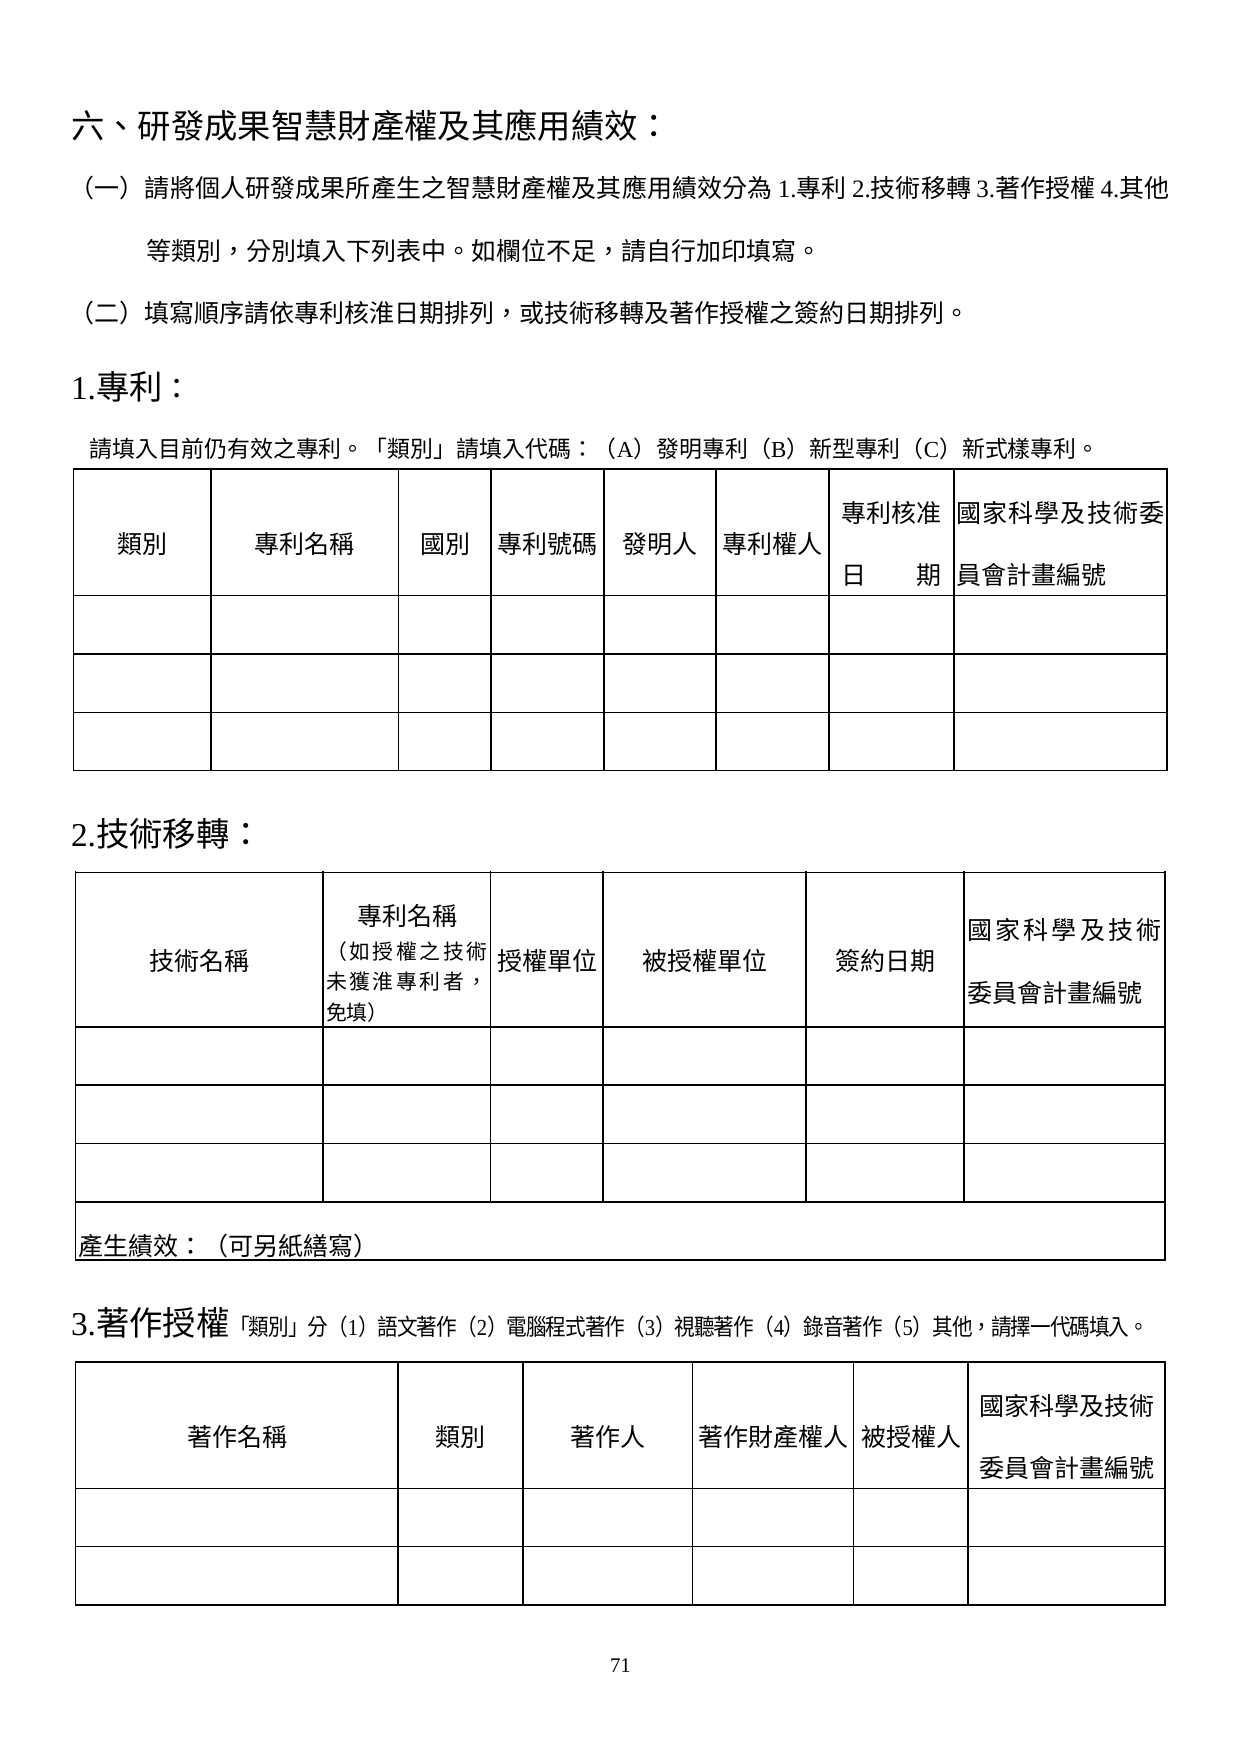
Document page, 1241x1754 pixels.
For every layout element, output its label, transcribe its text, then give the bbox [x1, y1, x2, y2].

table_header 著作名稱 [76, 1363, 397, 1487]
table_header 著作人 [524, 1363, 692, 1487]
table_header 類別 [74, 470, 210, 595]
table_cell [76, 1144, 322, 1201]
table_header 國家科學及技術委員會計畫編號 [955, 470, 1166, 595]
table_cell [492, 655, 603, 711]
text 請填入目前仍有效之專利。「類別」請填入代碼：（A）發明專利（B）新型專利（C）新式樣專利。 [89, 406, 1169, 468]
table_cell [324, 1028, 490, 1084]
table_header 國別 [399, 470, 490, 595]
table_cell [807, 1144, 963, 1201]
table_cell [76, 1086, 322, 1143]
table_header 專利名稱 （如授權之技術未獲淮專利者，免填） [324, 873, 490, 1026]
text （一）請將個人研發成果所產生之智慧財產權及其應用績效分為1.專利2.技術移轉3.著作授權4.其他等類別，分別填入下列表中。如欄位不足，請自行加印填寫。 [69, 145, 1169, 270]
table_cell [491, 1144, 602, 1201]
table_cell [830, 596, 953, 653]
table_cell [693, 1489, 853, 1546]
table_header 發明人 [605, 470, 715, 595]
text 2.技術移轉： [71, 790, 1169, 853]
table_cell [491, 1028, 602, 1084]
text （二）填寫順序請依專利核淮日期排列，或技術移轉及著作授權之簽約日期排列。 [69, 270, 1169, 333]
table_cell [399, 1489, 522, 1546]
table_cell [969, 1547, 1164, 1604]
table_cell [492, 713, 603, 770]
text 1.專利： [71, 343, 1169, 406]
table_cell [524, 1547, 692, 1604]
table_cell [854, 1489, 967, 1546]
table_cell [491, 1086, 602, 1143]
table_cell [74, 596, 210, 653]
table_header 被授權人 [854, 1363, 967, 1487]
table_cell [830, 713, 953, 770]
table_cell [854, 1547, 967, 1604]
table_cell [955, 596, 1166, 653]
table_cell [965, 1086, 1164, 1143]
table_cell [965, 1028, 1164, 1084]
table_cell [807, 1028, 963, 1084]
table_cell [955, 713, 1166, 770]
table_cell [965, 1144, 1164, 1201]
table_cell [807, 1086, 963, 1143]
table_cell [399, 1547, 522, 1604]
table_cell [212, 596, 398, 653]
table_header 簽約日期 [807, 873, 963, 1026]
table_cell [605, 713, 715, 770]
table_cell [604, 1086, 805, 1143]
table_cell [76, 1489, 397, 1546]
table_header 被授權單位 [604, 873, 805, 1026]
table_cell [605, 596, 715, 653]
table_cell [74, 655, 210, 711]
table_cell [969, 1489, 1164, 1546]
table_cell [492, 596, 603, 653]
text 3.著作授權「類別」分（1）語文著作（2）電腦程式著作（3）視聽著作（4）錄音著作（5）其他，請擇一代碼填入。 [71, 1280, 1169, 1342]
table_header 類別 [399, 1363, 522, 1487]
table_cell [399, 655, 490, 711]
table_header 專利權人 [717, 470, 828, 595]
table_header 技術名稱 [76, 873, 322, 1026]
table_cell [524, 1489, 692, 1546]
table_cell [693, 1547, 853, 1604]
subtitle 六、研發成果智慧財產權及其應用績效： [71, 83, 1169, 145]
table_cell [74, 713, 210, 770]
table_header 國家科學及技術委員會計畫編號 [965, 873, 1164, 1026]
table_cell [324, 1086, 490, 1143]
table_cell [604, 1028, 805, 1084]
table_cell 產生績效：（可另紙繕寫） [76, 1203, 1164, 1259]
table_cell [76, 1547, 397, 1604]
table_cell [399, 596, 490, 653]
table_cell [604, 1144, 805, 1201]
table_cell [399, 713, 490, 770]
table_cell [717, 596, 828, 653]
table_header 專利名稱 [212, 470, 398, 595]
table_cell [212, 713, 398, 770]
table_cell [76, 1028, 322, 1084]
table_cell [212, 655, 398, 711]
table_header 專利核准日 期 [830, 470, 953, 595]
table_header 專利號碼 [492, 470, 603, 595]
table_cell [717, 713, 828, 770]
table_cell [324, 1144, 490, 1201]
table_cell [605, 655, 715, 711]
table_header 著作財產權人 [693, 1363, 853, 1487]
table_cell [717, 655, 828, 711]
table_header 授權單位 [491, 873, 602, 1026]
table_cell [830, 655, 953, 711]
table_header 國家科學及技術委員會計畫編號 [969, 1363, 1164, 1487]
table_cell [955, 655, 1166, 711]
